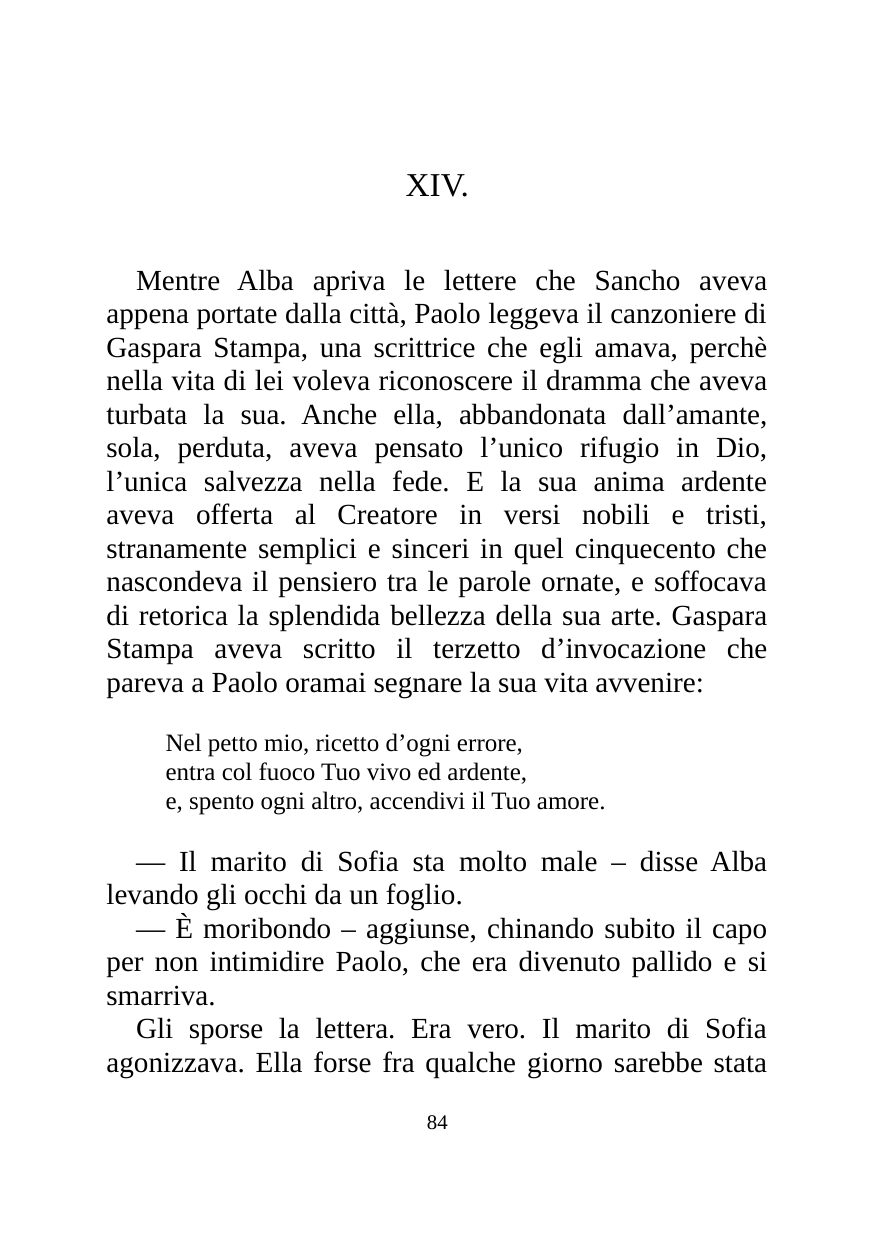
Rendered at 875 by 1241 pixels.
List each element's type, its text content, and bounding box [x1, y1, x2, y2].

subtitle XIV. [106, 165, 768, 204]
text Gli sporse la lettera. Era vero. Il marito di Sofia agonizzava. Ella forse fra qualche giorno sarebbe stata [106, 1012, 768, 1079]
text — È moribondo – aggiunse, chinando subito il capo per non intimidire Paolo, che era divenuto pallido e si smarriva. [106, 911, 768, 1012]
text Nel petto mio, ricetto d’ogni errore, entra col fuoco Tuo vivo ed ardente, e, spento ogni altro, accendivi il Tuo amore. [165, 728, 768, 814]
text — Il marito di Sofia sta molto male – disse Alba levando gli occhi da un foglio. [106, 844, 768, 911]
text Mentre Alba apriva le lettere che Sancho aveva appena portate dalla città, Paolo leggeva il canzoniere di Gaspara Stampa, una scrittrice che egli amava, perchè nella vita di lei voleva riconoscere il dramma che aveva turbata la sua. Anche ella, abbandonata dall’amante, sola, perduta, aveva pensato l’unico rifugio in Dio, l’unica salvezza nella fede. E la sua anima ardente aveva offerta al Creatore in versi nobili e tristi, stranamente semplici e sinceri in quel cinquecento che nascondeva il pensiero tra le parole ornate, e soffocava di retorica la splendida bellezza della sua arte. Gaspara Stampa aveva scritto il terzetto d’invocazione che pareva a Paolo oramai segnare la sua vita avvenire: [106, 263, 768, 699]
